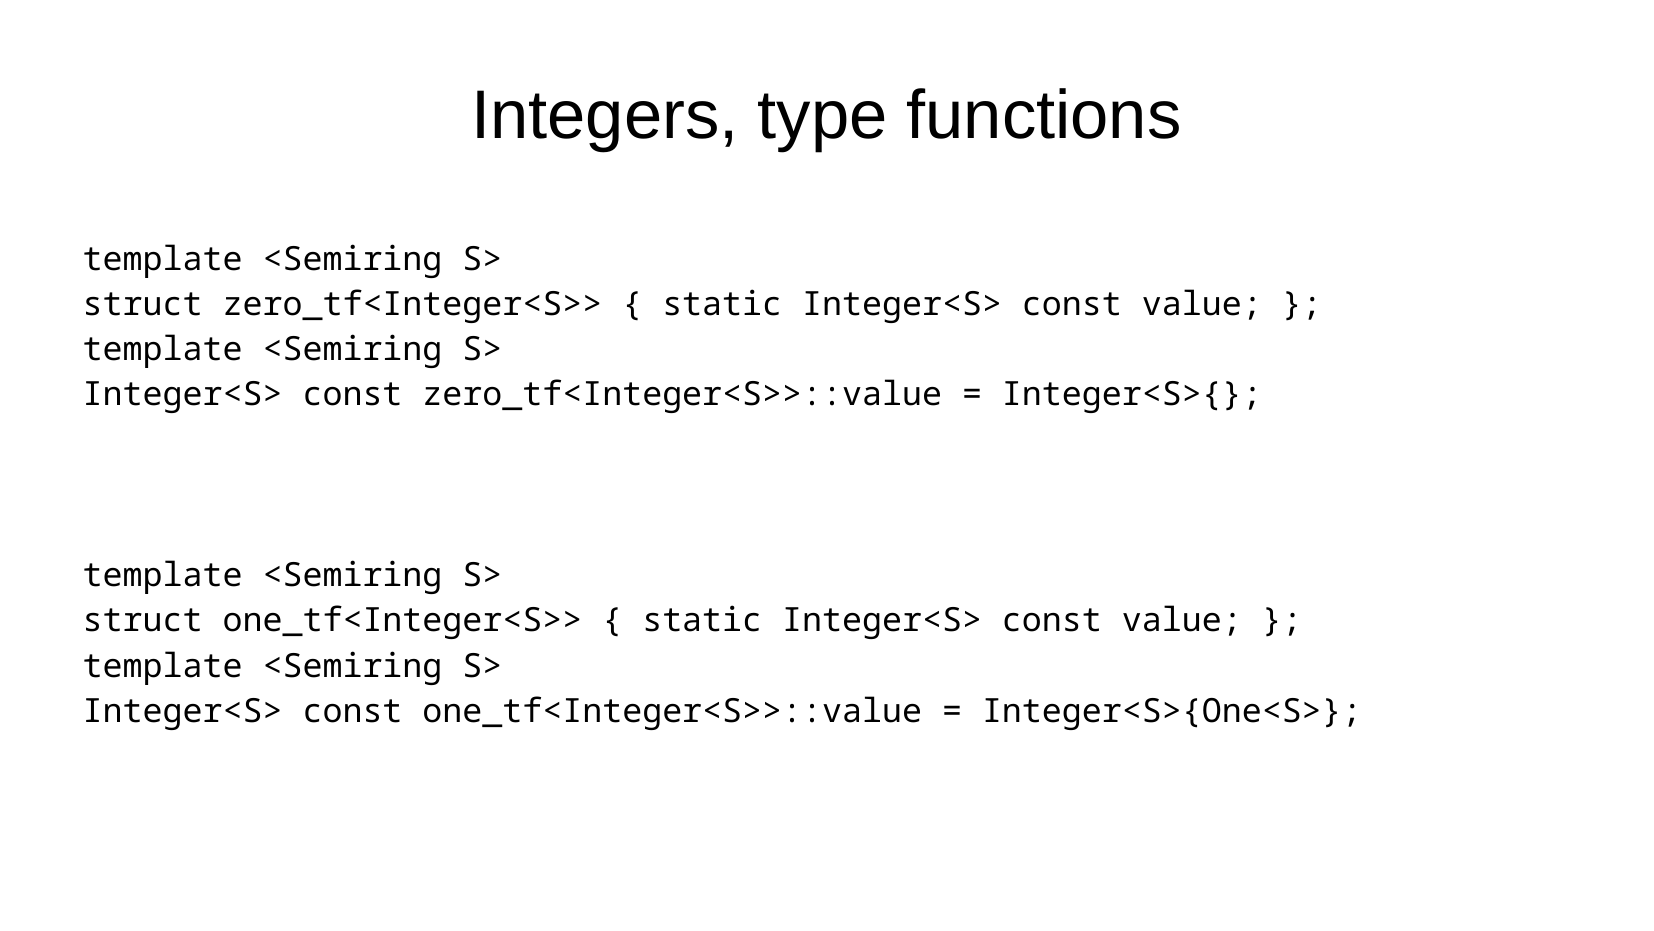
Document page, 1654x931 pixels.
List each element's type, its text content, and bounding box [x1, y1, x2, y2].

title Integers, type functions [82, 37, 1571, 193]
subtitle template <Semiring S> struct zero_tf<Integer<S>> { static Integer<S> const value; }; template <Semiring S> Integer<S> const zero_tf<Integer<S>>::value = Integer<S>{}; template <Semiring S> struct one_tf<Integer<S>> { static Integer<S> const value; }; template <Semiring S> Integer<S> const one_tf<Integer<S>>::value = Integer<S>{One<S>}; [82, 193, 1571, 839]
